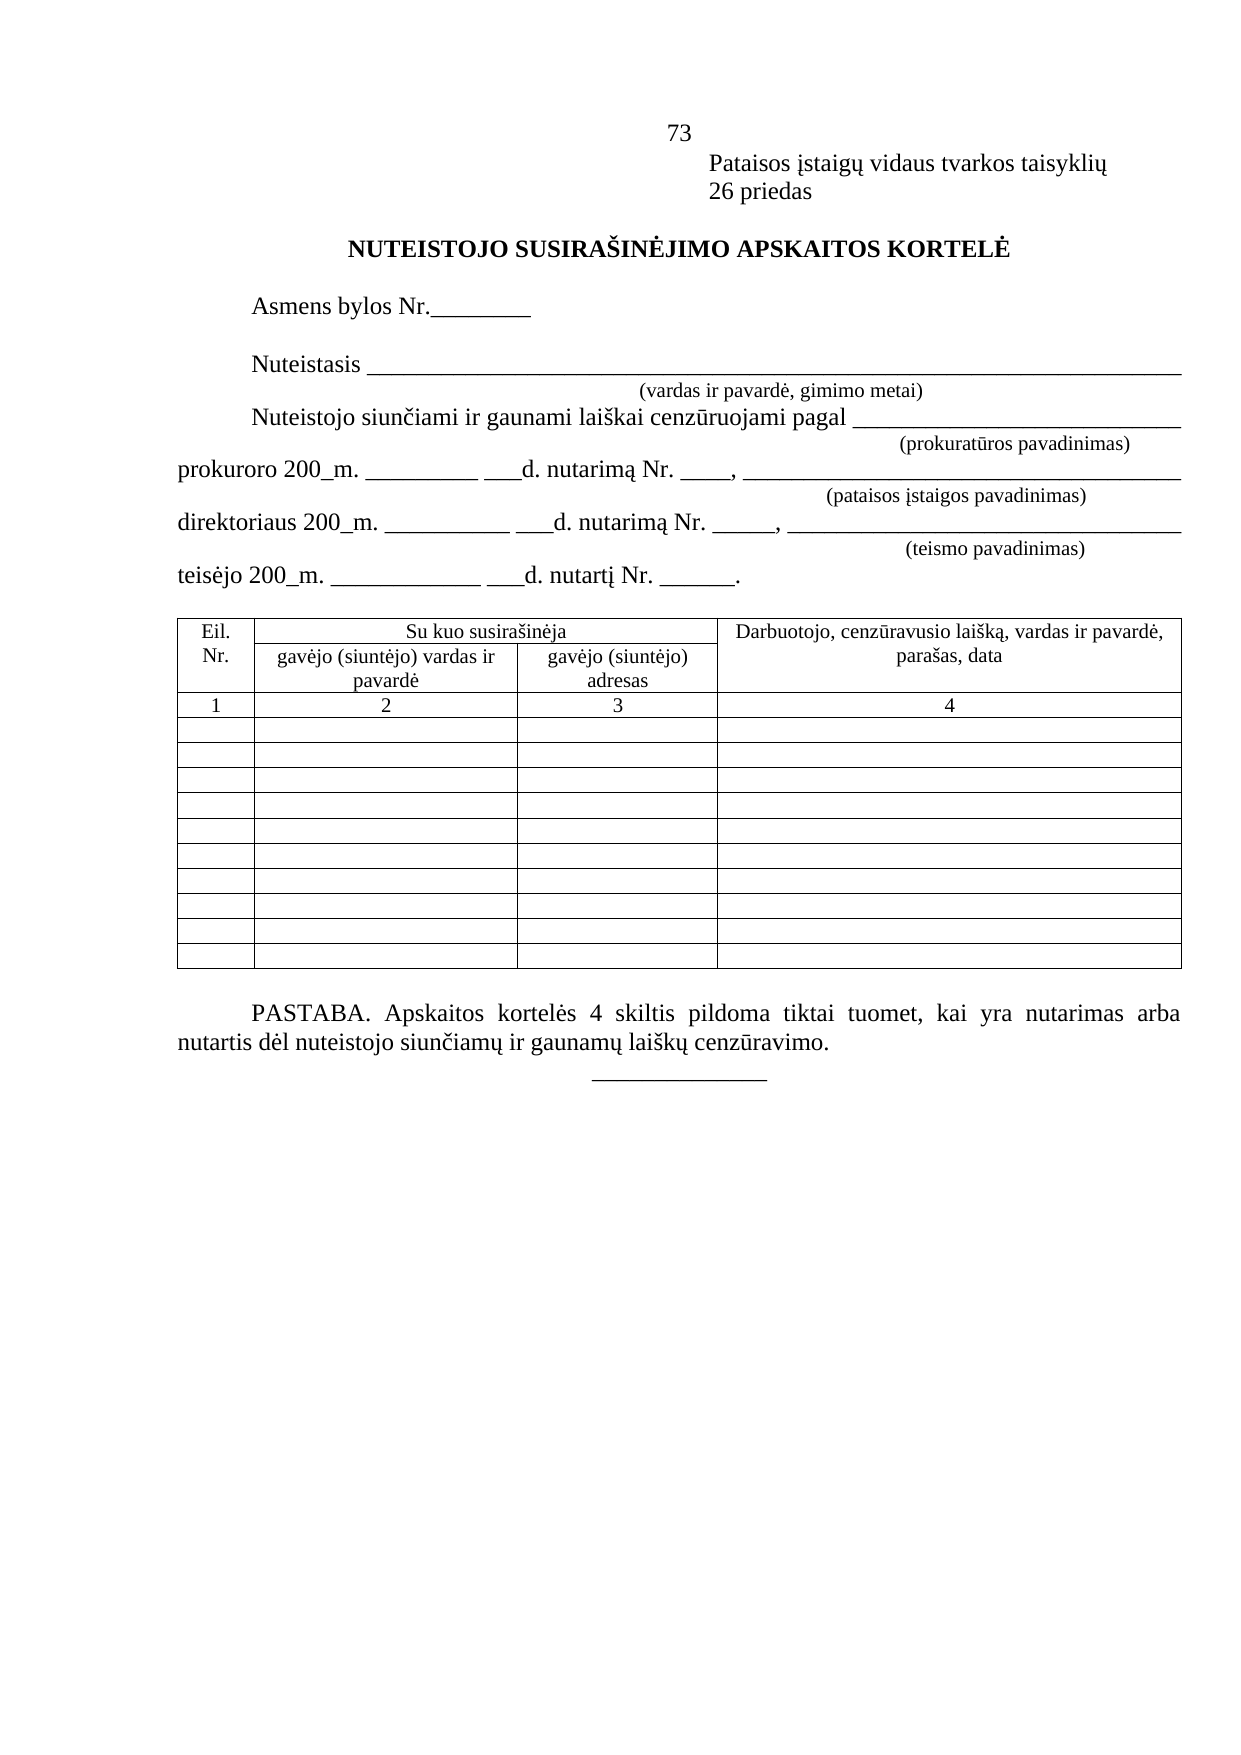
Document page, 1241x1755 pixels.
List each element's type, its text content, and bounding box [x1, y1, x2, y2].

table_cell 4 [718, 693, 1181, 717]
text NUTEISTOJO SUSIRAŠINĖJIMO APSKAITOS KORTELĖ [177, 234, 1181, 263]
text Pataisos įstaigų vidaus tvarkos taisyklių [709, 148, 1181, 176]
table_cell 1 [178, 693, 254, 717]
table_cell [255, 819, 517, 842]
table_cell [718, 793, 1181, 817]
table_header Su kuo susirašinėja [255, 619, 717, 643]
table_cell [718, 743, 1181, 767]
table_cell 3 [518, 693, 717, 717]
table_cell [178, 844, 254, 868]
table_cell [518, 844, 717, 868]
text ______________ [177, 1055, 1181, 1084]
table_cell [518, 869, 717, 893]
text Nuteistojo siunčiami ir gaunami laiškai cenzūruojami pagal [177, 402, 1181, 430]
text (pataisos įstaigos pavadinimas) [177, 483, 1181, 507]
table_cell [518, 718, 717, 742]
text prokuroro 200_m. _________ ___d. nutarimą Nr. ____, [177, 454, 1181, 483]
table_cell [178, 819, 254, 842]
table_cell [518, 743, 717, 767]
table_cell [718, 919, 1181, 943]
table_cell gavėjo (siuntėjo) vardas ir pavardė [255, 644, 517, 692]
table_cell [255, 844, 517, 868]
text direktoriaus 200_m. __________ ___d. nutarimą Nr. _____, [177, 507, 1181, 536]
table_cell [178, 919, 254, 943]
text (vardas ir pavardė, gimimo metai) [177, 378, 1181, 402]
table_header Eil. Nr. [178, 619, 254, 692]
table_cell [518, 819, 717, 842]
table_cell [518, 793, 717, 817]
table_cell [718, 894, 1181, 918]
table_cell [718, 819, 1181, 842]
table_cell [255, 869, 517, 893]
text 26 priedas [177, 176, 1181, 205]
table_cell [518, 944, 717, 968]
table_cell [518, 768, 717, 792]
table_cell [255, 793, 517, 817]
table_cell [178, 768, 254, 792]
table_cell [255, 919, 517, 943]
text Nuteistasis [177, 349, 1181, 378]
table_cell [518, 894, 717, 918]
table_cell [178, 718, 254, 742]
table_cell [178, 869, 254, 893]
table_cell 2 [255, 693, 517, 717]
text teisėjo 200_m. ____________ ___d. nutartį Nr. ______. [177, 560, 1181, 589]
table_cell [178, 944, 254, 968]
table_cell gavėjo (siuntėjo) adresas [518, 644, 717, 692]
text Asmens bylos Nr.________ [177, 291, 1181, 320]
table_cell [518, 919, 717, 943]
text (teismo pavadinimas) [177, 536, 1181, 560]
table_cell [718, 768, 1181, 792]
table_cell [255, 718, 517, 742]
table_cell [255, 743, 517, 767]
table_cell [178, 793, 254, 817]
table_cell [718, 944, 1181, 968]
table_cell [718, 869, 1181, 893]
text (prokuratūros pavadinimas) [177, 430, 1181, 454]
table_cell [178, 894, 254, 918]
table_cell [718, 844, 1181, 868]
table_cell [718, 718, 1181, 742]
table_header Darbuotojo, cenzūravusio laišką, vardas ir pavardė, parašas, data [718, 619, 1181, 692]
table_cell [178, 743, 254, 767]
table_cell [255, 894, 517, 918]
table_cell [255, 768, 517, 792]
table_cell [255, 944, 517, 968]
text PASTABA. Apskaitos kortelės 4 skiltis pildoma tiktai tuomet, kai yra nutarimas arba nutartis dėl nuteistojo siunčiamų ir gaunamų laiškų cenzūravimo. [177, 998, 1181, 1055]
